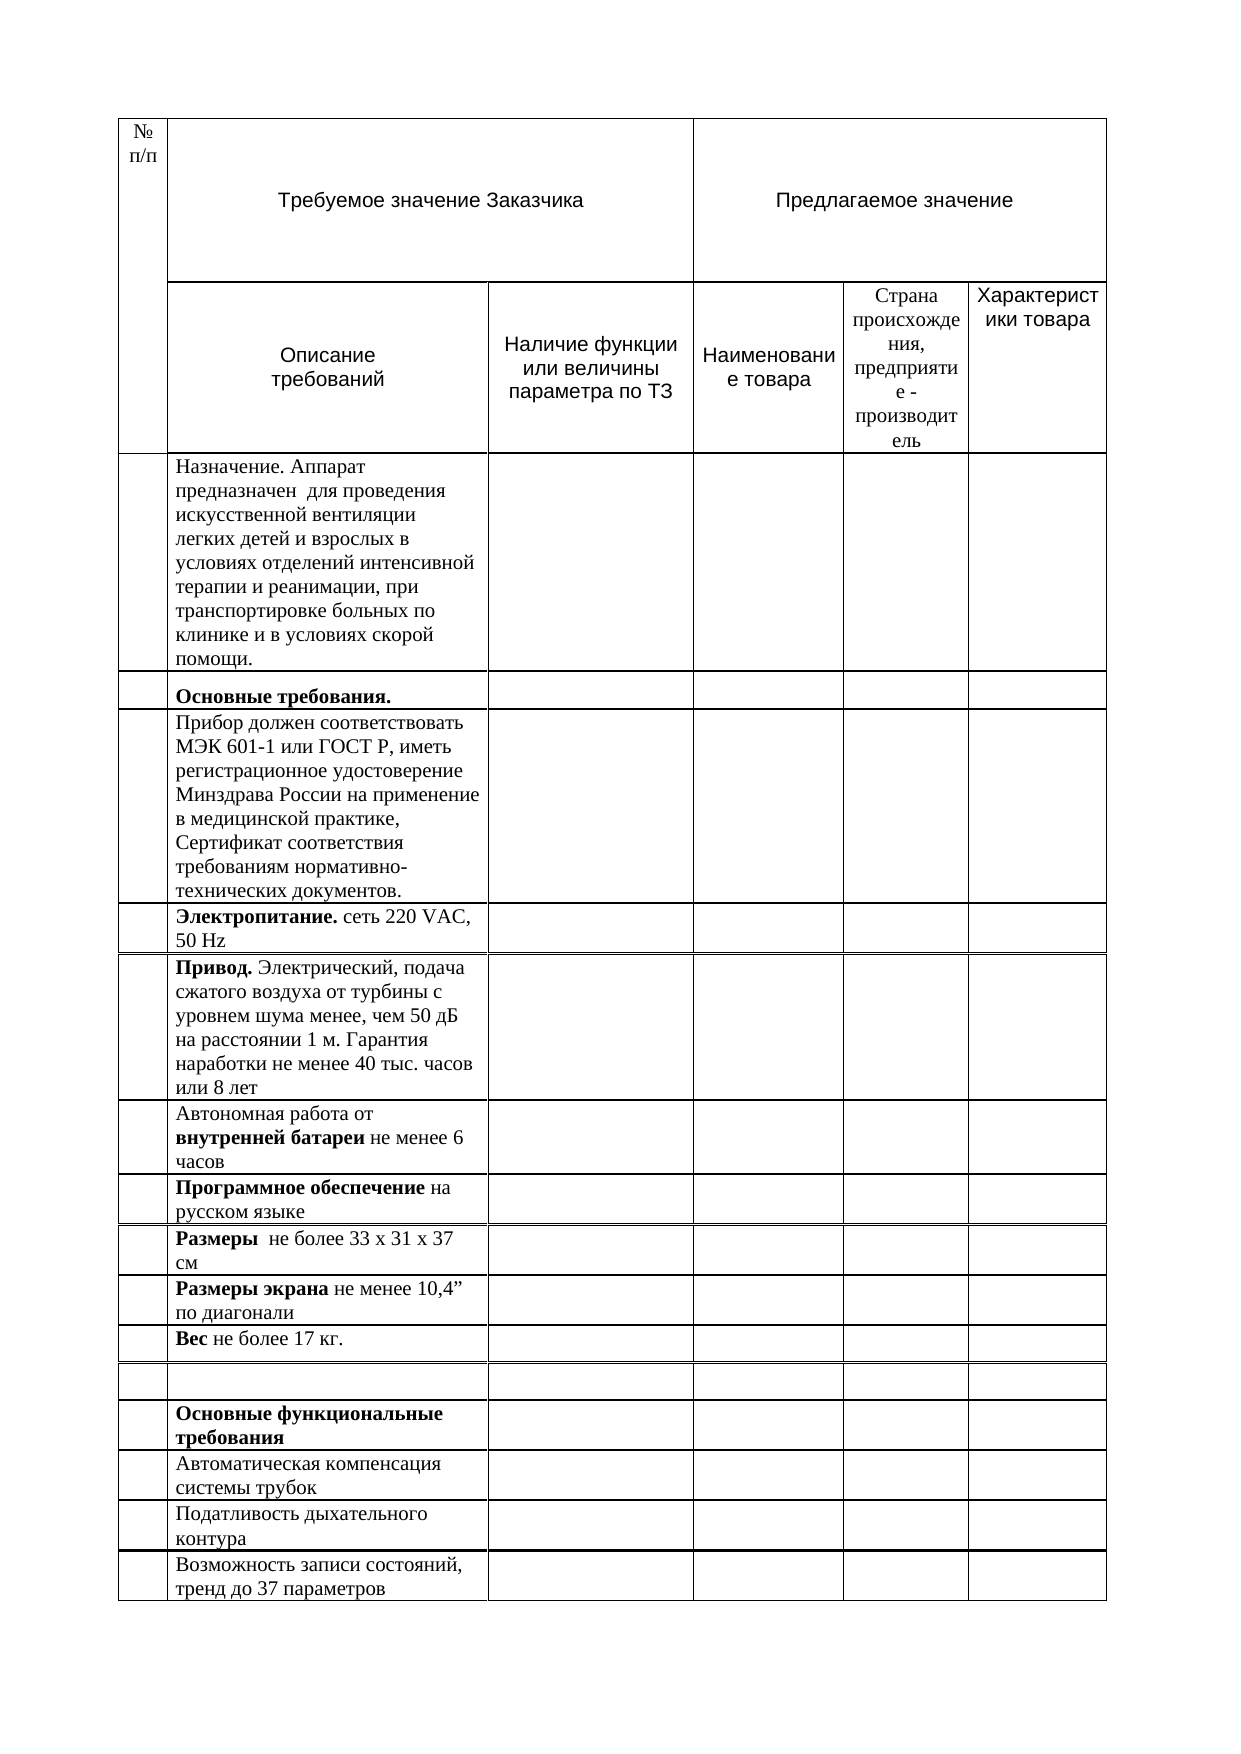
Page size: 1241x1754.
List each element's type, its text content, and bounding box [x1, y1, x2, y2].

table_cell Программное обеспечение на русском языке [168, 1175, 487, 1223]
table_cell [694, 454, 843, 670]
table_cell [694, 1501, 843, 1549]
table_cell [489, 454, 693, 670]
table_cell Основные функциональные требования [168, 1401, 487, 1449]
table_cell Вес не более 17 кг. [168, 1326, 487, 1361]
table_cell [844, 1276, 968, 1324]
table_cell [489, 1451, 693, 1499]
table_cell Автономная работа от внутренней батареи не менее 6 часов [168, 1101, 487, 1173]
table_cell [844, 1501, 968, 1549]
table_cell Описание требований [168, 283, 487, 452]
table_cell [489, 1326, 693, 1361]
table_header № п/п [119, 119, 167, 453]
table_cell [969, 710, 1106, 902]
table_cell [489, 904, 693, 952]
table_cell [119, 454, 167, 670]
table_cell [489, 1364, 693, 1399]
table_cell [844, 710, 968, 902]
table_cell Привод. Электрический, подача сжатого воздуха от турбины c уровнем шума менее, чем 50 дБ на расстоянии 1 м. Гарантия наработки не менее 40 тыс. часов или 8 лет [168, 955, 487, 1099]
table_cell [489, 710, 693, 902]
table_cell Страна происхождения, предприятие -производитель [844, 283, 968, 452]
table_cell [969, 1451, 1106, 1499]
table_cell [119, 955, 167, 1099]
table_cell [844, 1101, 968, 1173]
table_cell [694, 710, 843, 902]
table_cell [969, 1226, 1106, 1274]
table_cell [119, 1101, 167, 1173]
table_cell [844, 672, 968, 708]
table_cell [694, 1226, 843, 1274]
table_cell [168, 1364, 487, 1399]
table_cell [119, 1226, 167, 1274]
table_cell [694, 1276, 843, 1324]
table_cell [844, 1226, 968, 1274]
table_cell [844, 1364, 968, 1399]
table_cell [119, 710, 167, 902]
table_cell [694, 1552, 843, 1600]
table_cell [119, 1364, 167, 1399]
table_cell [489, 1401, 693, 1449]
table_cell [969, 1401, 1106, 1449]
table_cell Назначение. Аппарат предназначен для проведения искусственной вентиляции легких детей и взрослых в условиях отделений интенсивной терапии и реанимации, при транспортировке больных по клинике и в условиях скорой помощи. [168, 454, 487, 670]
table_cell [844, 1451, 968, 1499]
table_cell [969, 1326, 1106, 1361]
table_cell [119, 1501, 167, 1549]
table_cell [969, 1175, 1106, 1223]
table_cell [489, 1552, 693, 1600]
table_cell [489, 1226, 693, 1274]
table_cell [119, 1326, 167, 1361]
table_cell Размеры не более 33 х 31 х 37 см [168, 1226, 487, 1274]
table_cell [489, 1175, 693, 1223]
table_cell [489, 955, 693, 1099]
table_cell [489, 1276, 693, 1324]
table_cell [844, 1552, 968, 1600]
table_cell [969, 1276, 1106, 1324]
table_cell Автоматическая компенсация системы трубок [168, 1451, 487, 1499]
table_cell [694, 1364, 843, 1399]
table_cell [119, 1552, 167, 1600]
table_cell [969, 1101, 1106, 1173]
table_cell Прибор должен соответствовать МЭК 601-1 или ГОСТ Р, иметь регистрационное удостоверение Минздрава России на применение в медицинской практике, Сертификат соответствия требованиям нормативно-технических документов. [168, 710, 487, 902]
table_cell Размеры экрана не менее 10,4” по диагонали [168, 1276, 487, 1324]
table_cell Электропитание. сеть 220 VAC, 50 Hz [168, 904, 487, 952]
table_cell [694, 1326, 843, 1361]
table_cell [844, 955, 968, 1099]
table_cell [694, 672, 843, 708]
table_cell [119, 904, 167, 952]
table_cell [119, 672, 167, 708]
table_cell [694, 904, 843, 952]
table_cell [694, 1401, 843, 1449]
table_cell [969, 1364, 1106, 1399]
table_cell Наименование товара [694, 283, 843, 452]
table_cell [694, 955, 843, 1099]
table_cell [969, 454, 1106, 670]
table_cell [694, 1451, 843, 1499]
table_cell Податливость дыхательного контура [168, 1501, 487, 1549]
table_cell [119, 1451, 167, 1499]
table_header Предлагаемое значение [694, 119, 1106, 281]
table_cell [844, 904, 968, 952]
table_cell [489, 1501, 693, 1549]
table_cell Характеристики товара [969, 283, 1106, 452]
table_cell [844, 1326, 968, 1361]
table_cell [844, 1175, 968, 1223]
table_cell [969, 955, 1106, 1099]
table_cell [119, 1175, 167, 1223]
table_cell Основные требования. [168, 672, 487, 708]
table_cell [119, 1276, 167, 1324]
table_cell [489, 1101, 693, 1173]
table_cell [119, 1401, 167, 1449]
table_cell Наличие функции или величины параметра по ТЗ [489, 283, 693, 452]
table_cell [694, 1101, 843, 1173]
table_cell [844, 1401, 968, 1449]
table_cell [969, 672, 1106, 708]
table_header Требуемое значение Заказчика [168, 119, 693, 281]
table_cell [969, 904, 1106, 952]
table_cell [694, 1175, 843, 1223]
table_cell [844, 454, 968, 670]
table_cell [969, 1552, 1106, 1600]
table_cell [969, 1501, 1106, 1549]
table_cell Возможность записи состояний, тренд до 37 параметров [168, 1552, 487, 1600]
table_cell [489, 672, 693, 708]
